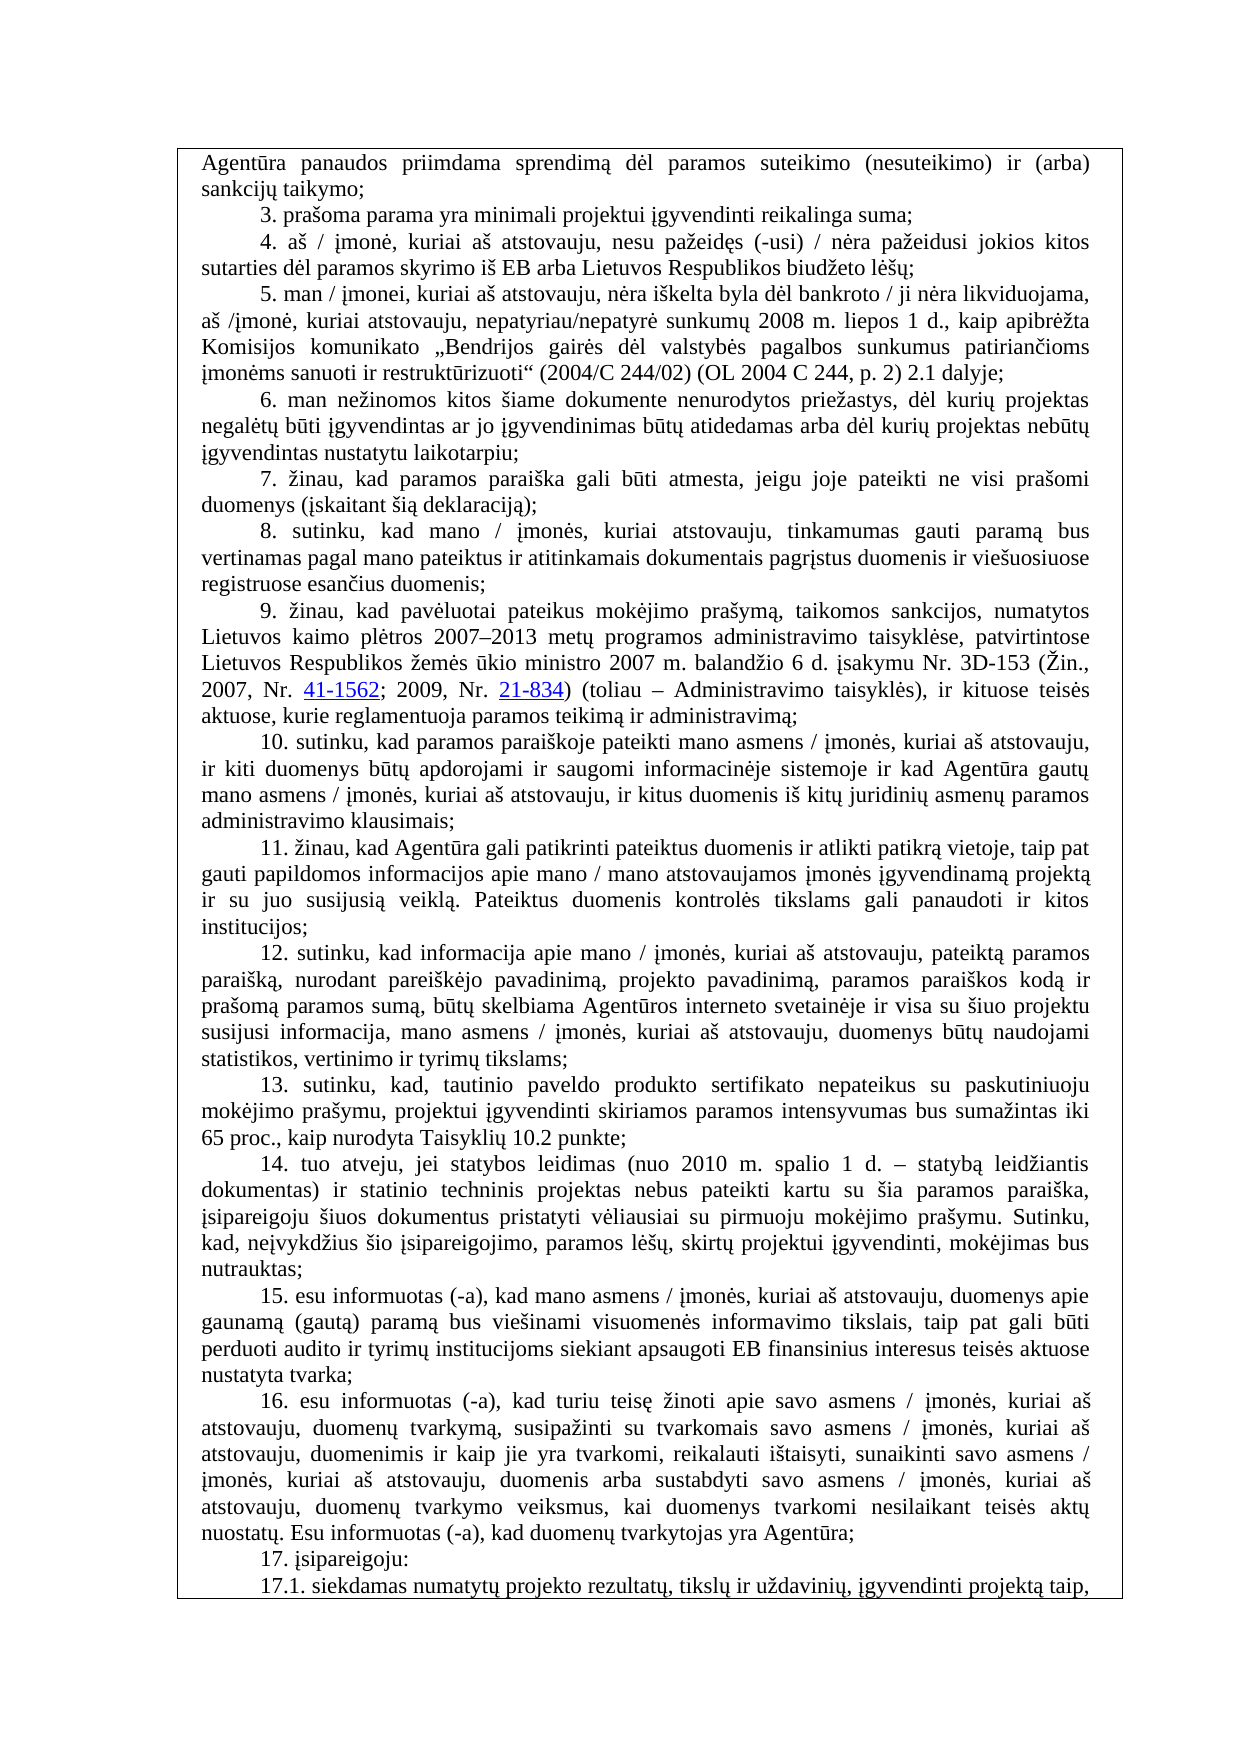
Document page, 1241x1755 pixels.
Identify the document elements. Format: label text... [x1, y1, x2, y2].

table_header Agentūra panaudos priimdama sprendimą dėl paramos suteikimo (nesuteikimo) ir (arba) sankcijų taikymo; 3. prašoma parama yra minimali projektui įgyvendinti reikalinga suma; 4. aš / įmonė, kuriai aš atstovauju, nesu pažeidęs (-usi) / nėra pažeidusi jokios kitos sutarties dėl paramos skyrimo iš EB arba Lietuvos Respublikos biudžeto lėšų; 5. man / įmonei, kuriai aš atstovauju, nėra iškelta byla dėl bankroto / ji nėra likviduojama, aš /įmonė, kuriai atstovauju, nepatyriau/nepatyrė sunkumų 2008 m. liepos 1 d., kaip apibrėžta Komisijos komunikato „Bendrijos gairės dėl valstybės pagalbos sunkumus patiriančioms įmonėms sanuoti ir restruktūrizuoti“ (2004/C 244/02) (OL 2004 C 244, p. 2) 2.1 dalyje; 6. man nežinomos kitos šiame dokumente nenurodytos priežastys, dėl kurių projektas negalėtų būti įgyvendintas ar jo įgyvendinimas būtų atidedamas arba dėl kurių projektas nebūtų įgyvendintas nustatytu laikotarpiu; 7. žinau, kad paramos paraiška gali būti atmesta, jeigu joje pateikti ne visi prašomi duomenys (įskaitant šią deklaraciją); 8. sutinku, kad mano / įmonės, kuriai atstovauju, tinkamumas gauti paramą bus vertinamas pagal mano pateiktus ir atitinkamais dokumentais pagrįstus duomenis ir viešuosiuose registruose esančius duomenis; 9. žinau, kad pavėluotai pateikus mokėjimo prašymą, taikomos sankcijos, numatytos Lietuvos kaimo plėtros 2007–2013 metų programos administravimo taisyklėse, patvirtintose Lietuvos Respublikos žemės ūkio ministro 2007 m. balandžio 6 d. įsakymu Nr. 3D-153 (Žin., 2007, Nr. 41-1562; 2009, Nr. 21-834) (toliau – Administravimo taisyklės), ir kituose teisės aktuose, kurie reglamentuoja paramos teikimą ir administravimą; 10. sutinku, kad paramos paraiškoje pateikti mano asmens / įmonės, kuriai aš atstovauju, ir kiti duomenys būtų apdorojami ir saugomi informacinėje sistemoje ir kad Agentūra gautų mano asmens / įmonės, kuriai aš atstovauju, ir kitus duomenis iš kitų juridinių asmenų paramos administravimo klausimais; 11. žinau, kad Agentūra gali patikrinti pateiktus duomenis ir atlikti patikrą vietoje, taip pat gauti papildomos informacijos apie mano / mano atstovaujamos įmonės įgyvendinamą projektą ir su juo susijusią veiklą. Pateiktus duomenis kontrolės tikslams gali panaudoti ir kitos institucijos; 12. sutinku, kad informacija apie mano / įmonės, kuriai aš atstovauju, pateiktą paramos paraišką, nurodant pareiškėjo pavadinimą, projekto pavadinimą, paramos paraiškos kodą ir prašomą paramos sumą, būtų skelbiama Agentūros interneto svetainėje ir visa su šiuo projektu susijusi informacija, mano asmens / įmonės, kuriai aš atstovauju, duomenys būtų naudojami statistikos, vertinimo ir tyrimų tikslams; 13. sutinku, kad, tautinio paveldo produkto sertifikato nepateikus su paskutiniuoju mokėjimo prašymu, projektui įgyvendinti skiriamos paramos intensyvumas bus sumažintas iki 65 proc., kaip nurodyta Taisyklių 10.2 punkte; 14. tuo atveju, jei statybos leidimas (nuo 2010 m. spalio 1 d. – statybą leidžiantis dokumentas) ir statinio techninis projektas nebus pateikti kartu su šia paramos paraiška, įsipareigoju šiuos dokumentus pristatyti vėliausiai su pirmuoju mokėjimo prašymu. Sutinku, kad, neįvykdžius šio įsipareigojimo, paramos lėšų, skirtų projektui įgyvendinti, mokėjimas bus nutrauktas; 15. esu informuotas (-a), kad mano asmens / įmonės, kuriai aš atstovauju, duomenys apie gaunamą (gautą) paramą bus viešinami visuomenės informavimo tikslais, taip pat gali būti perduoti audito ir tyrimų institucijoms siekiant apsaugoti EB finansinius interesus teisės aktuose nustatyta tvarka; 16. esu informuotas (-a), kad turiu teisę žinoti apie savo asmens / įmonės, kuriai aš atstovauju, duomenų tvarkymą, susipažinti su tvarkomais savo asmens / įmonės, kuriai aš atstovauju, duomenimis ir kaip jie yra tvarkomi, reikalauti ištaisyti, sunaikinti savo asmens / įmonės, kuriai aš atstovauju, duomenis arba sustabdyti savo asmens / įmonės, kuriai aš atstovauju, duomenų tvarkymo veiksmus, kai duomenys tvarkomi nesilaikant teisės aktų nuostatų. Esu informuotas (-a), kad duomenų tvarkytojas yra Agentūra; 17. įsipareigoju: 17.1. siekdamas numatytų projekto rezultatų, tikslų ir uždavinių, įgyvendinti projektą taip, [178, 149, 1122, 1598]
